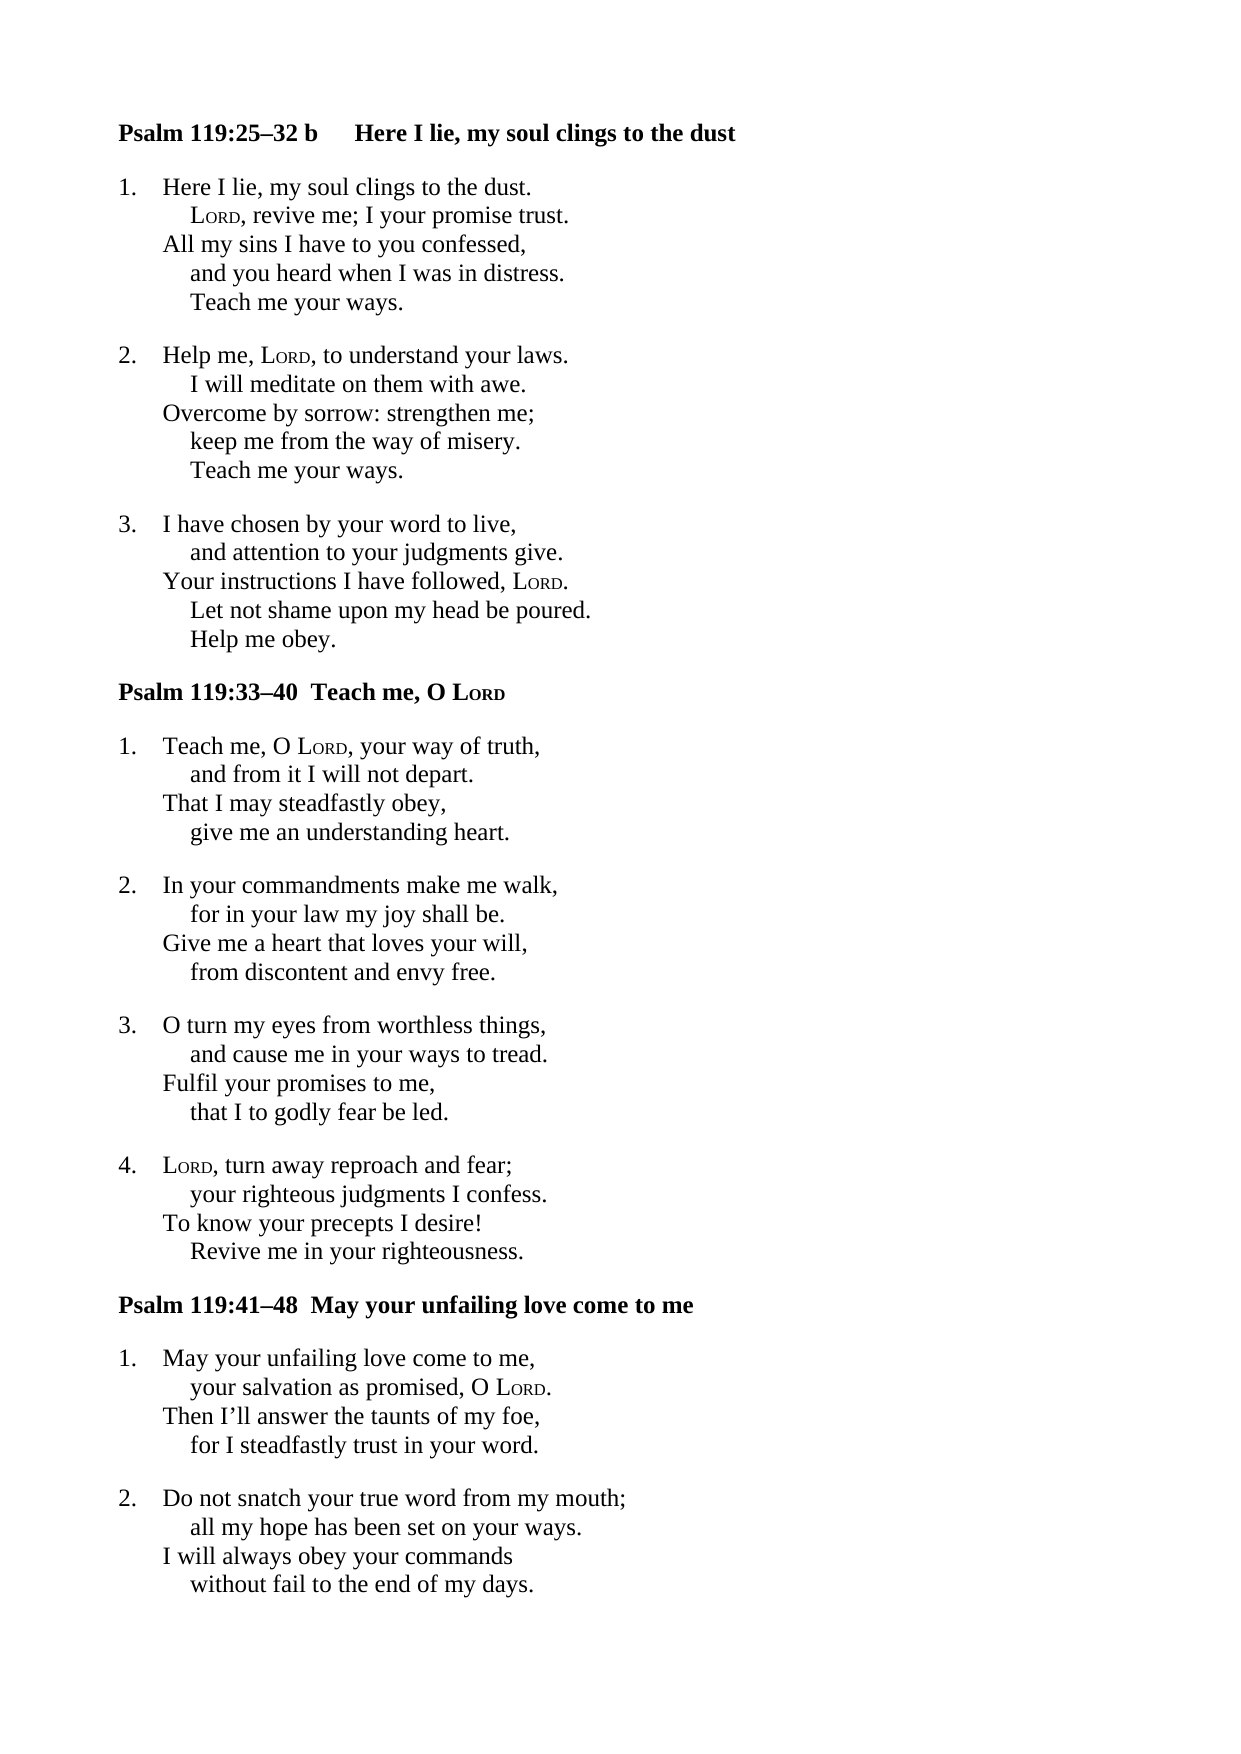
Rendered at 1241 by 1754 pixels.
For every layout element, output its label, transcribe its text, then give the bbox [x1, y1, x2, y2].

text keep me from the way of misery. [171, 426, 1122, 455]
text for I steadfastly trust in your word. [171, 1430, 1122, 1458]
text Overcome by sorrow: strengthen me; [162, 398, 1122, 426]
subtitle Psalm 119:41–48 May your unfailing love come to me [118, 1290, 1122, 1319]
text Help me obey. [171, 624, 1122, 652]
text Give me a heart that loves your will, [162, 928, 1122, 957]
text 3. I have chosen by your word to live, [118, 509, 1122, 537]
text without fail to the end of my days. [171, 1569, 1122, 1598]
text I will meditate on them with awe. [171, 369, 1122, 398]
text I will always obey your commands [162, 1541, 1122, 1569]
text To know your precepts I desire! [162, 1208, 1122, 1236]
text for in your law my joy shall be. [171, 899, 1122, 928]
text and attention to your judgments give. [171, 537, 1122, 566]
text 2. In your commandments make me walk, [118, 871, 1122, 899]
text that I to godly fear be led. [171, 1097, 1122, 1125]
text your salvation as promised, O Lord. [171, 1372, 1122, 1401]
text your righteous judgments I confess. [171, 1179, 1122, 1208]
text 1. Here I lie, my soul clings to the dust. [118, 172, 1122, 200]
text 1. May your unfailing love come to me, [118, 1343, 1122, 1372]
text Lord, revive me; I your promise trust. [171, 200, 1122, 229]
text Your instructions I have followed, Lord. [162, 566, 1122, 595]
text Revive me in your righteousness. [171, 1236, 1122, 1265]
text 4. Lord, turn away reproach and fear; [118, 1150, 1122, 1179]
text all my hope has been set on your ways. [171, 1512, 1122, 1541]
text That I may steadfastly obey, [162, 788, 1122, 817]
text Fulfil your promises to me, [162, 1068, 1122, 1097]
text Teach me your ways. [171, 287, 1122, 315]
text All my sins I have to you confessed, [162, 229, 1122, 258]
text Let not shame upon my head be poured. [171, 595, 1122, 624]
text 3. O turn my eyes from worthless things, [118, 1010, 1122, 1039]
text 1. Teach me, O Lord, your way of truth, [118, 731, 1122, 759]
text Teach me your ways. [171, 455, 1122, 484]
text from discontent and envy free. [171, 957, 1122, 986]
text and from it I will not depart. [171, 759, 1122, 788]
text and cause me in your ways to tread. [171, 1039, 1122, 1068]
text 2. Help me, Lord, to understand your laws. [118, 340, 1122, 369]
text Then I’ll answer the taunts of my foe, [162, 1401, 1122, 1430]
subtitle Psalm 119:25–32 b Here I lie, my soul clings to the dust [118, 118, 1122, 147]
subtitle Psalm 119:33–40 Teach me, O Lord [118, 677, 1122, 706]
text give me an understanding heart. [171, 817, 1122, 846]
text 2. Do not snatch your true word from my mouth; [118, 1483, 1122, 1512]
text and you heard when I was in distress. [171, 258, 1122, 287]
